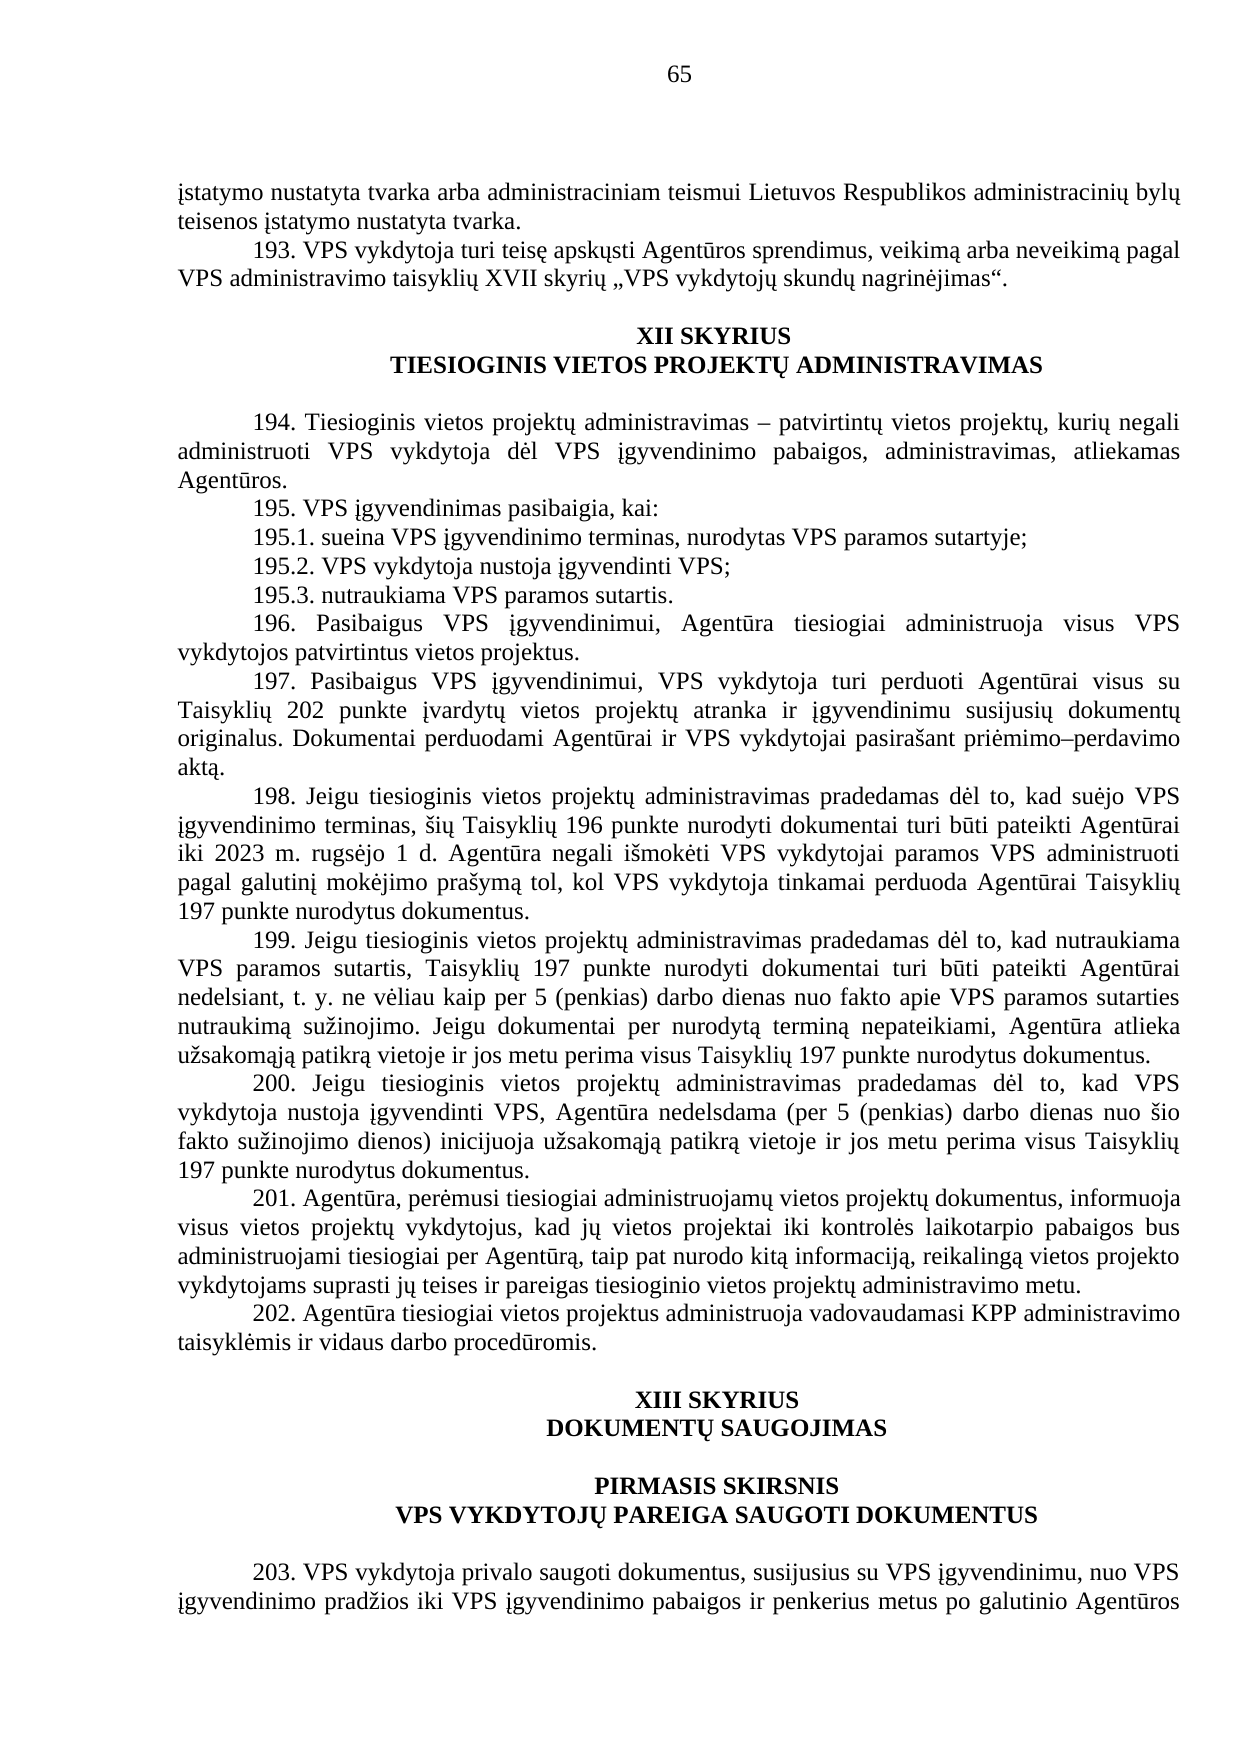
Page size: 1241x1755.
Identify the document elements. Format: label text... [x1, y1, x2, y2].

text XII SKYRIUS [177, 321, 1181, 350]
text TIESIOGINIS VIETOS PROJEKTŲ ADMINISTRAVIMAS [177, 350, 1181, 378]
text 195.1. sueina VPS įgyvendinimo terminas, nurodytas VPS paramos sutartyje; [177, 522, 1181, 551]
text 194. Tiesioginis vietos projektų administravimas – patvirtintų vietos projektų, kurių negali administruoti VPS vykdytoja dėl VPS įgyvendinimo pabaigos, administravimas, atliekamas Agentūros. [177, 407, 1181, 493]
text VPS VYKDYTOJŲ PAREIGA SAUGOTI DOKUMENTUS [177, 1500, 1181, 1528]
text 195.2. VPS vykdytoja nustoja įgyvendinti VPS; [177, 551, 1181, 580]
text 193. VPS vykdytoja turi teisę apskųsti Agentūros sprendimus, veikimą arba neveikimą pagal VPS administravimo taisyklių XVII skyrių „VPS vykdytojų skundų nagrinėjimas“. [177, 235, 1181, 292]
text įstatymo nustatyta tvarka arba administraciniam teismui Lietuvos Respublikos administracinių bylų teisenos įstatymo nustatyta tvarka. [177, 177, 1181, 235]
text 200. Jeigu tiesioginis vietos projektų administravimas pradedamas dėl to, kad VPS vykdytoja nustoja įgyvendinti VPS, Agentūra nedelsdama (per 5 (penkias) darbo dienas nuo šio fakto sužinojimo dienos) inicijuoja užsakomąją patikrą vietoje ir jos metu perima visus Taisyklių 197 punkte nurodytus dokumentus. [177, 1068, 1181, 1183]
text DOKUMENTŲ SAUGOJIMAS [177, 1413, 1181, 1442]
text 202. Agentūra tiesiogiai vietos projektus administruoja vadovaudamasi KPP administravimo taisyklėmis ir vidaus darbo procedūromis. [177, 1298, 1181, 1356]
text 199. Jeigu tiesioginis vietos projektų administravimas pradedamas dėl to, kad nutraukiama VPS paramos sutartis, Taisyklių 197 punkte nurodyti dokumentai turi būti pateikti Agentūrai nedelsiant, t. y. ne vėliau kaip per 5 (penkias) darbo dienas nuo fakto apie VPS paramos sutarties nutraukimą sužinojimo. Jeigu dokumentai per nurodytą terminą nepateikiami, Agentūra atlieka užsakomąją patikrą vietoje ir jos metu perima visus Taisyklių 197 punkte nurodytus dokumentus. [177, 925, 1181, 1068]
text 198. Jeigu tiesioginis vietos projektų administravimas pradedamas dėl to, kad suėjo VPS įgyvendinimo terminas, šių Taisyklių 196 punkte nurodyti dokumentai turi būti pateikti Agentūrai iki 2023 m. rugsėjo 1 d. Agentūra negali išmokėti VPS vykdytojai paramos VPS administruoti pagal galutinį mokėjimo prašymą tol, kol VPS vykdytoja tinkamai perduoda Agentūrai Taisyklių 197 punkte nurodytus dokumentus. [177, 781, 1181, 925]
text 195. VPS įgyvendinimas pasibaigia, kai: [177, 493, 1181, 522]
text 197. Pasibaigus VPS įgyvendinimui, VPS vykdytoja turi perduoti Agentūrai visus su Taisyklių 202 punkte įvardytų vietos projektų atranka ir įgyvendinimu susijusių dokumentų originalus. Dokumentai perduodami Agentūrai ir VPS vykdytojai pasirašant priėmimo–perdavimo aktą. [177, 666, 1181, 781]
text 195.3. nutraukiama VPS paramos sutartis. [177, 580, 1181, 608]
text 201. Agentūra, perėmusi tiesiogiai administruojamų vietos projektų dokumentus, informuoja visus vietos projektų vykdytojus, kad jų vietos projektai iki kontrolės laikotarpio pabaigos bus administruojami tiesiogiai per Agentūrą, taip pat nurodo kitą informaciją, reikalingą vietos projekto vykdytojams suprasti jų teises ir pareigas tiesioginio vietos projektų administravimo metu. [177, 1183, 1181, 1298]
text 203. VPS vykdytoja privalo saugoti dokumentus, susijusius su VPS įgyvendinimu, nuo VPS įgyvendinimo pradžios iki VPS įgyvendinimo pabaigos ir penkerius metus po galutinio Agentūros [177, 1557, 1181, 1615]
text XIII SKYRIUS [177, 1385, 1181, 1413]
text PIRMASIS SKIRSNIS [177, 1471, 1181, 1500]
text 196. Pasibaigus VPS įgyvendinimui, Agentūra tiesiogiai administruoja visus VPS vykdytojos patvirtintus vietos projektus. [177, 608, 1181, 666]
